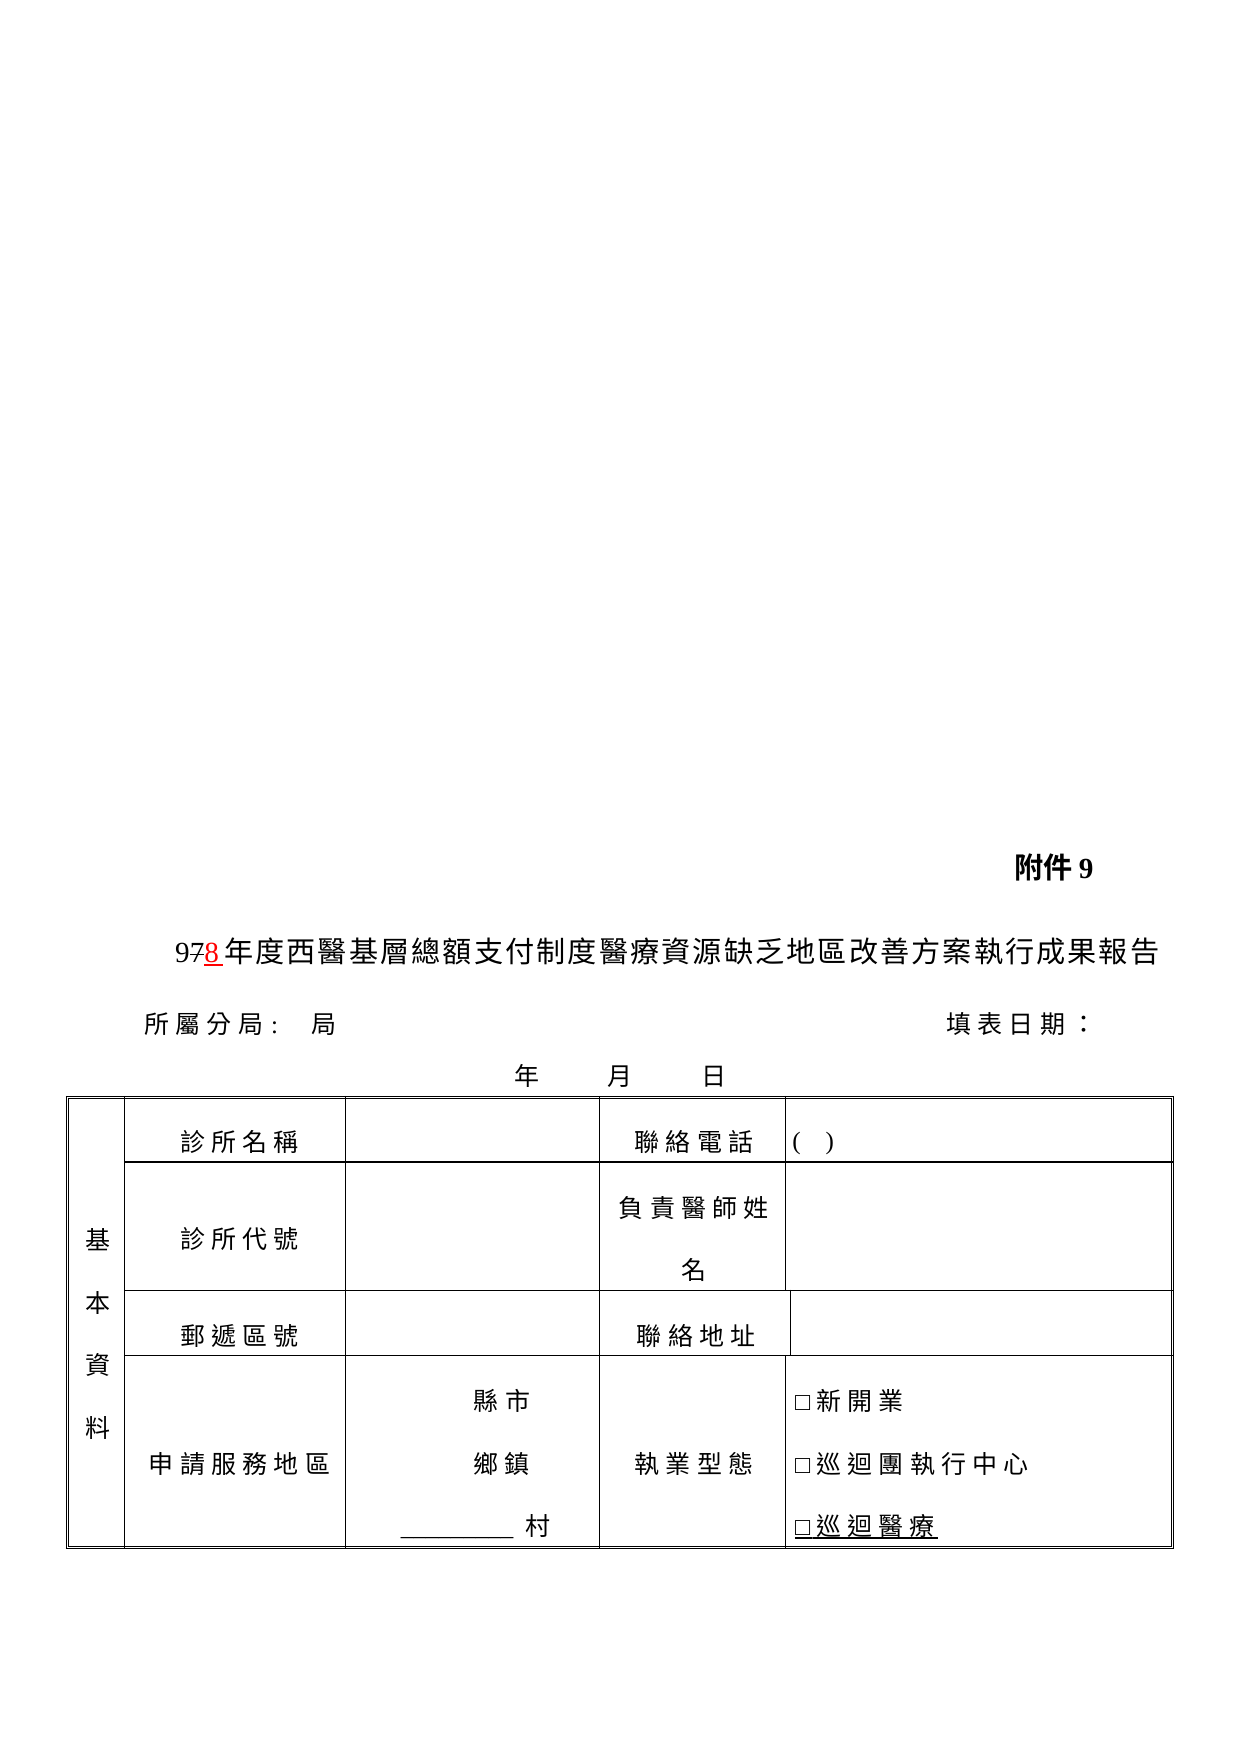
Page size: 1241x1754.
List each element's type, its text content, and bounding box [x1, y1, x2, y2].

table_cell [346, 1163, 599, 1289]
table_cell [346, 1291, 599, 1355]
table_cell 執業型態 [600, 1356, 785, 1546]
table_header 診所名稱 [125, 1099, 345, 1161]
table_cell □新開業 □巡迴團執行中心 □巡迴醫療 [786, 1356, 1171, 1546]
table_cell [786, 1163, 1171, 1289]
table_header ( ) [786, 1099, 1171, 1161]
text 所屬分局: 局 填表日期： 年 月 日 [96, 971, 1125, 1096]
table_cell 縣市 鄉鎮 _________ 村 [346, 1356, 599, 1546]
table_cell 郵遞區號 [125, 1291, 345, 1355]
table_cell 申請服務地區 [125, 1356, 345, 1546]
table_cell 負責醫師姓名 [600, 1163, 785, 1289]
table_header 聯絡電話 [600, 1099, 785, 1161]
table_cell 聯絡地址 [600, 1291, 790, 1355]
text [1000, 837, 1115, 890]
table_cell [791, 1291, 1171, 1355]
table_header 基本資料 [69, 1099, 124, 1546]
table_header [346, 1099, 599, 1161]
text 978年度西醫基層總額支付制度醫療資源缺乏地區改善方案執行成果報告 [77, 908, 1216, 971]
table_cell 診所代號 [125, 1163, 345, 1289]
text 附件9 [1014, 845, 1100, 882]
